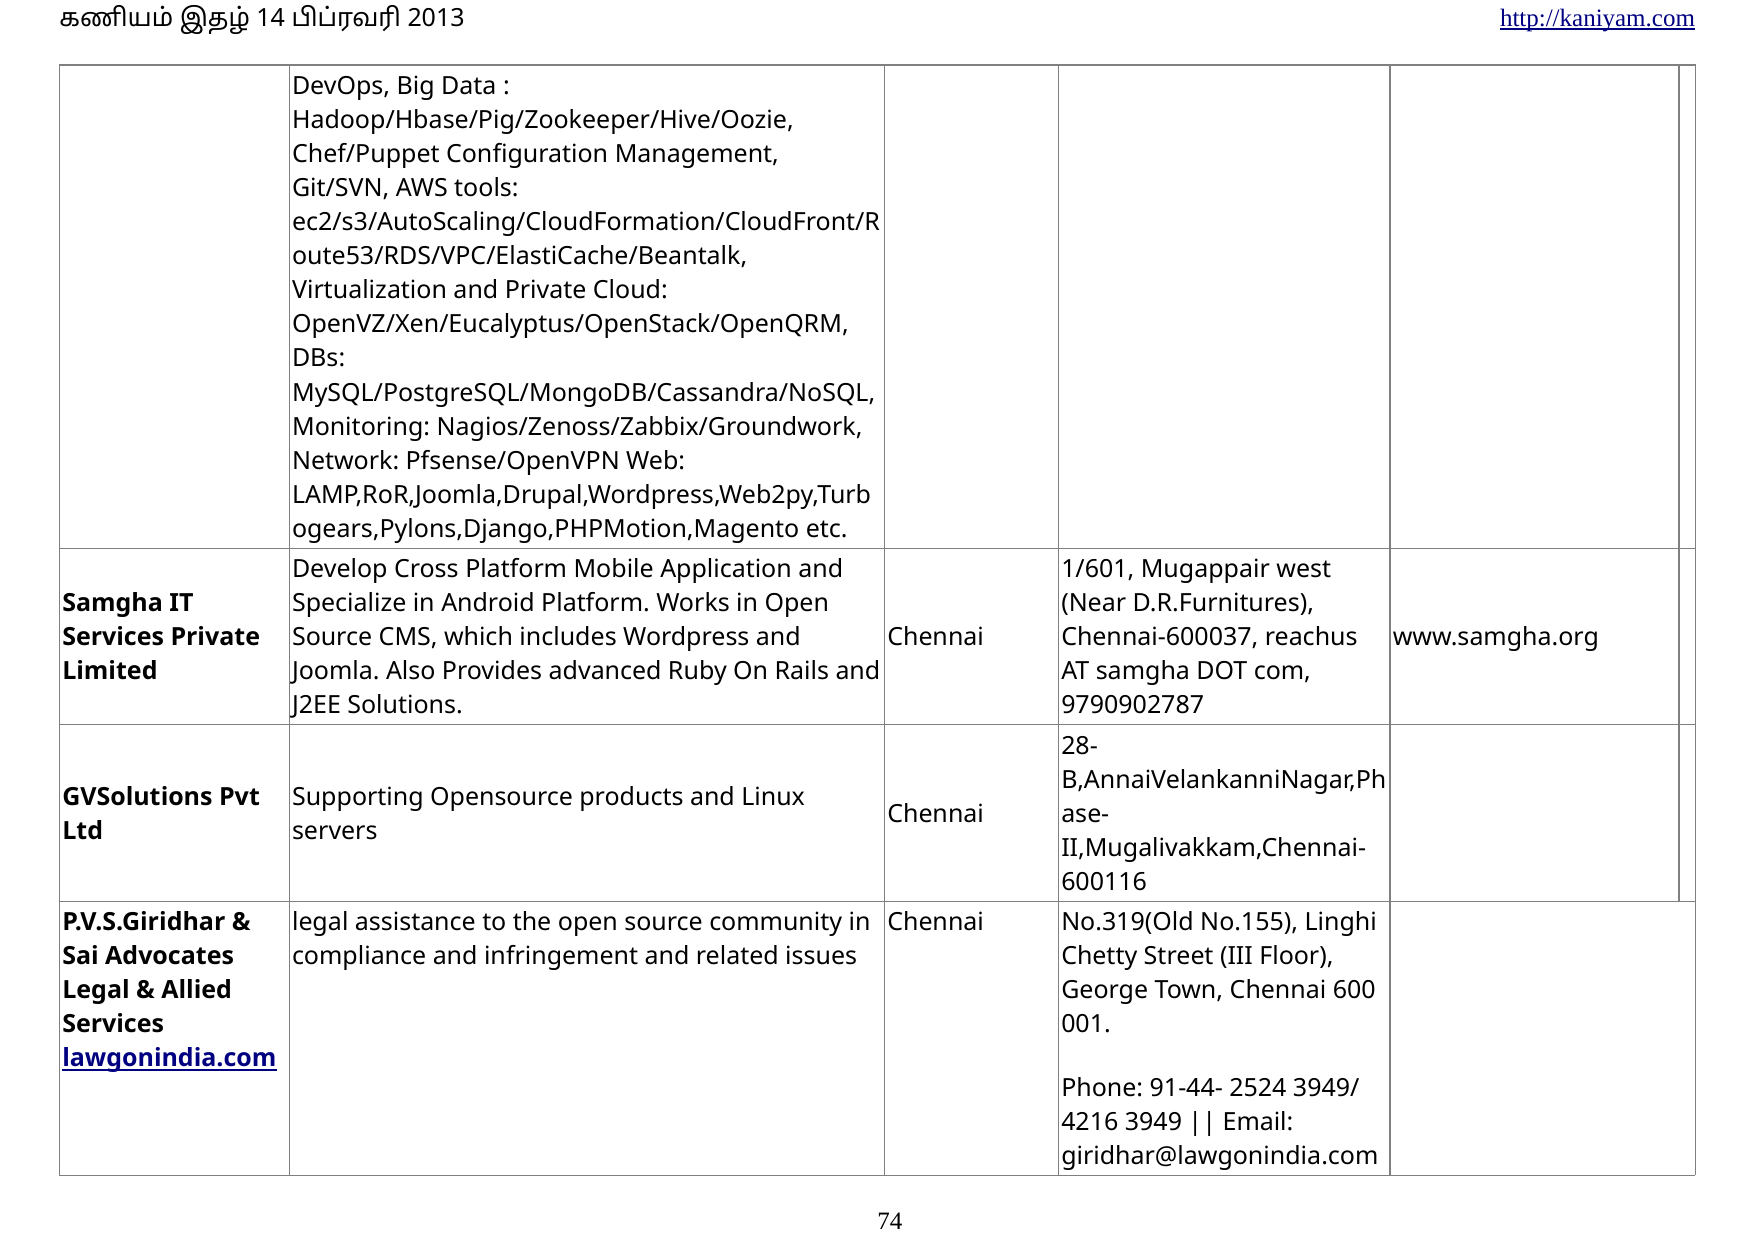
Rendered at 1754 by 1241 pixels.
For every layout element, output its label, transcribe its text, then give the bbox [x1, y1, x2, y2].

table_cell No.319(Old No.155), Linghi Chetty Street (III Floor), George Town, Chennai 600 001. Phone: 91-44- 2524 3949/ 4216 3949 || Email: giridhar@lawgonindia.com [1059, 902, 1389, 1175]
table_cell [1680, 549, 1695, 724]
table_cell [1059, 66, 1389, 547]
table_cell GVSolutions Pvt Ltd [60, 725, 289, 901]
table_cell www.samgha.org [1391, 549, 1678, 724]
table_cell legal assistance to the open source community in compliance and infringement and related issues [290, 902, 884, 1175]
table_cell [885, 66, 1058, 547]
table_cell [60, 66, 289, 547]
table_cell Chennai [885, 549, 1058, 724]
table_cell Chennai [885, 902, 1058, 1175]
table_cell Samgha IT Services Private Limited [60, 549, 289, 724]
table_cell 28-B,AnnaiVelankanniNagar,Phase-II,Mugalivakkam,Chennai-600116 [1059, 725, 1389, 901]
table_cell 1/601, Mugappair west (Near D.R.Furnitures), Chennai-600037, reachus AT samgha DOT com, 9790902787 [1059, 549, 1389, 724]
table_cell Develop Cross Platform Mobile Application and Specialize in Android Platform. Works in Open Source CMS, which includes Wordpress and Joomla. Also Provides advanced Ruby On Rails and J2EE Solutions. [290, 549, 884, 724]
table_cell DevOps, Big Data : Hadoop/Hbase/Pig/Zookeeper/Hive/Oozie, Chef/Puppet Configuration Management, Git/SVN, AWS tools: ec2/s3/AutoScaling/CloudFormation/CloudFront/Route53/RDS/VPC/ElastiCache/Beantalk, Virtualization and Private Cloud: OpenVZ/Xen/Eucalyptus/OpenStack/OpenQRM, DBs: MySQL/PostgreSQL/MongoDB/Cassandra/NoSQL, Monitoring: Nagios/Zenoss/Zabbix/Groundwork, Network: Pfsense/OpenVPN Web: LAMP,RoR,Joomla,Drupal,Wordpress,Web2py,Turbogears,Pylons,Django,PHPMotion,Magento etc. [290, 66, 884, 547]
table_cell [1680, 66, 1695, 547]
table_cell [1391, 66, 1678, 547]
table_cell P.V.S.Giridhar & Sai Advocates Legal & Allied Services lawgonindia.com [60, 902, 289, 1175]
table_cell [1391, 725, 1678, 901]
table_cell [1391, 902, 1695, 1175]
table_cell Supporting Opensource products and Linux servers [290, 725, 884, 901]
table_cell [1680, 725, 1695, 901]
table_cell Chennai [885, 725, 1058, 901]
